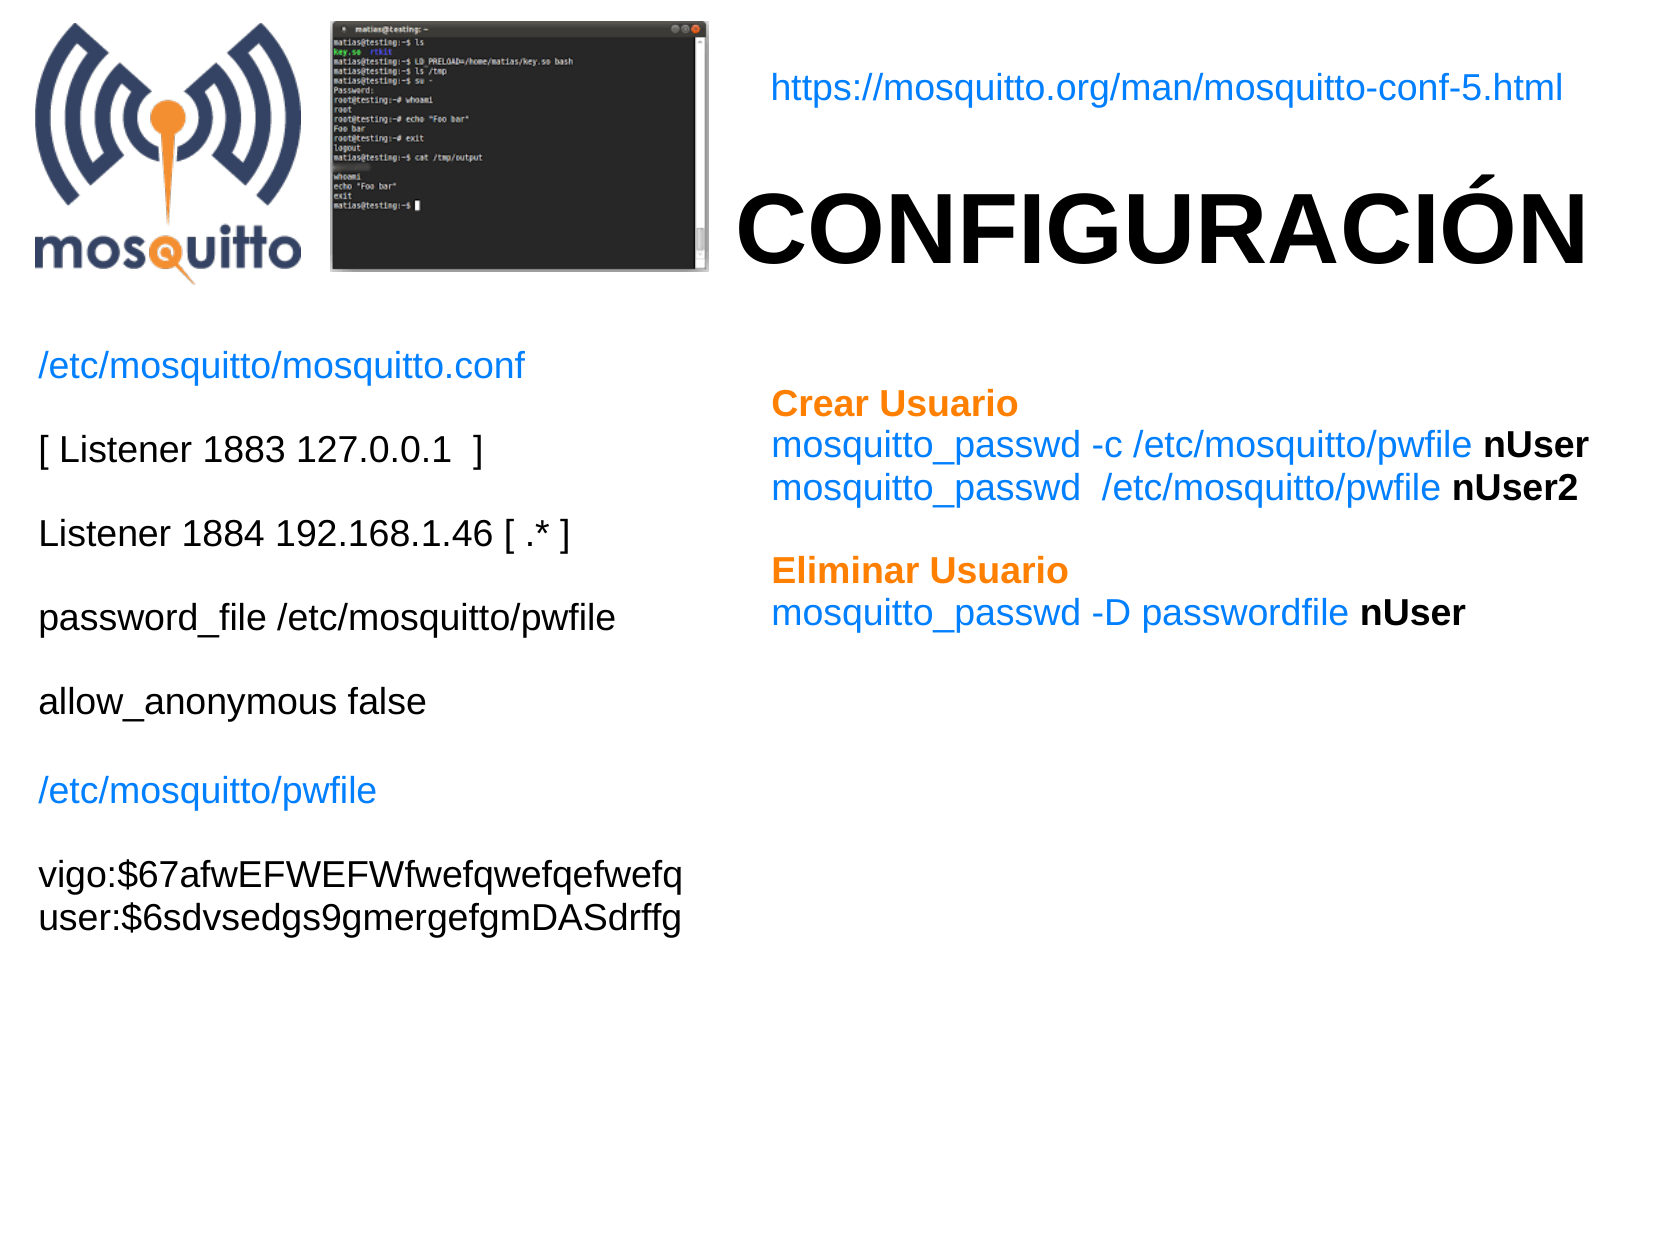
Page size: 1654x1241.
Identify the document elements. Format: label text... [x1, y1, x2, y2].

text_box /etc/mosquitto/mosquitto.conf [ Listener 1883 127.0.0.1 ] Listener 1884 192.168.1.46 [ .* ] password_file /etc/mosquitto/pwfile allow_anonymous false [23, 337, 721, 762]
picture [35, 23, 301, 285]
picture [330, 21, 709, 272]
text_box /etc/mosquitto/pwfile vigo:$67afwEFWEFWfwefqwefqefwefq user:$6sdvsedgs9gmergefgmDASdrffg [23, 762, 721, 1158]
text_box Crear Usuario mosquitto_passwd -c /etc/mosquitto/pwfile nUser mosquitto_passwd /etc/mosquitto/pwfile nUser2 Eliminar Usuario mosquitto_passwd -D passwordfile nUser [756, 374, 1605, 639]
text_box CONFIGURACIÓN [720, 165, 1619, 296]
text_box https://mosquitto.org/man/mosquitto-conf-5.html [755, 59, 1619, 116]
